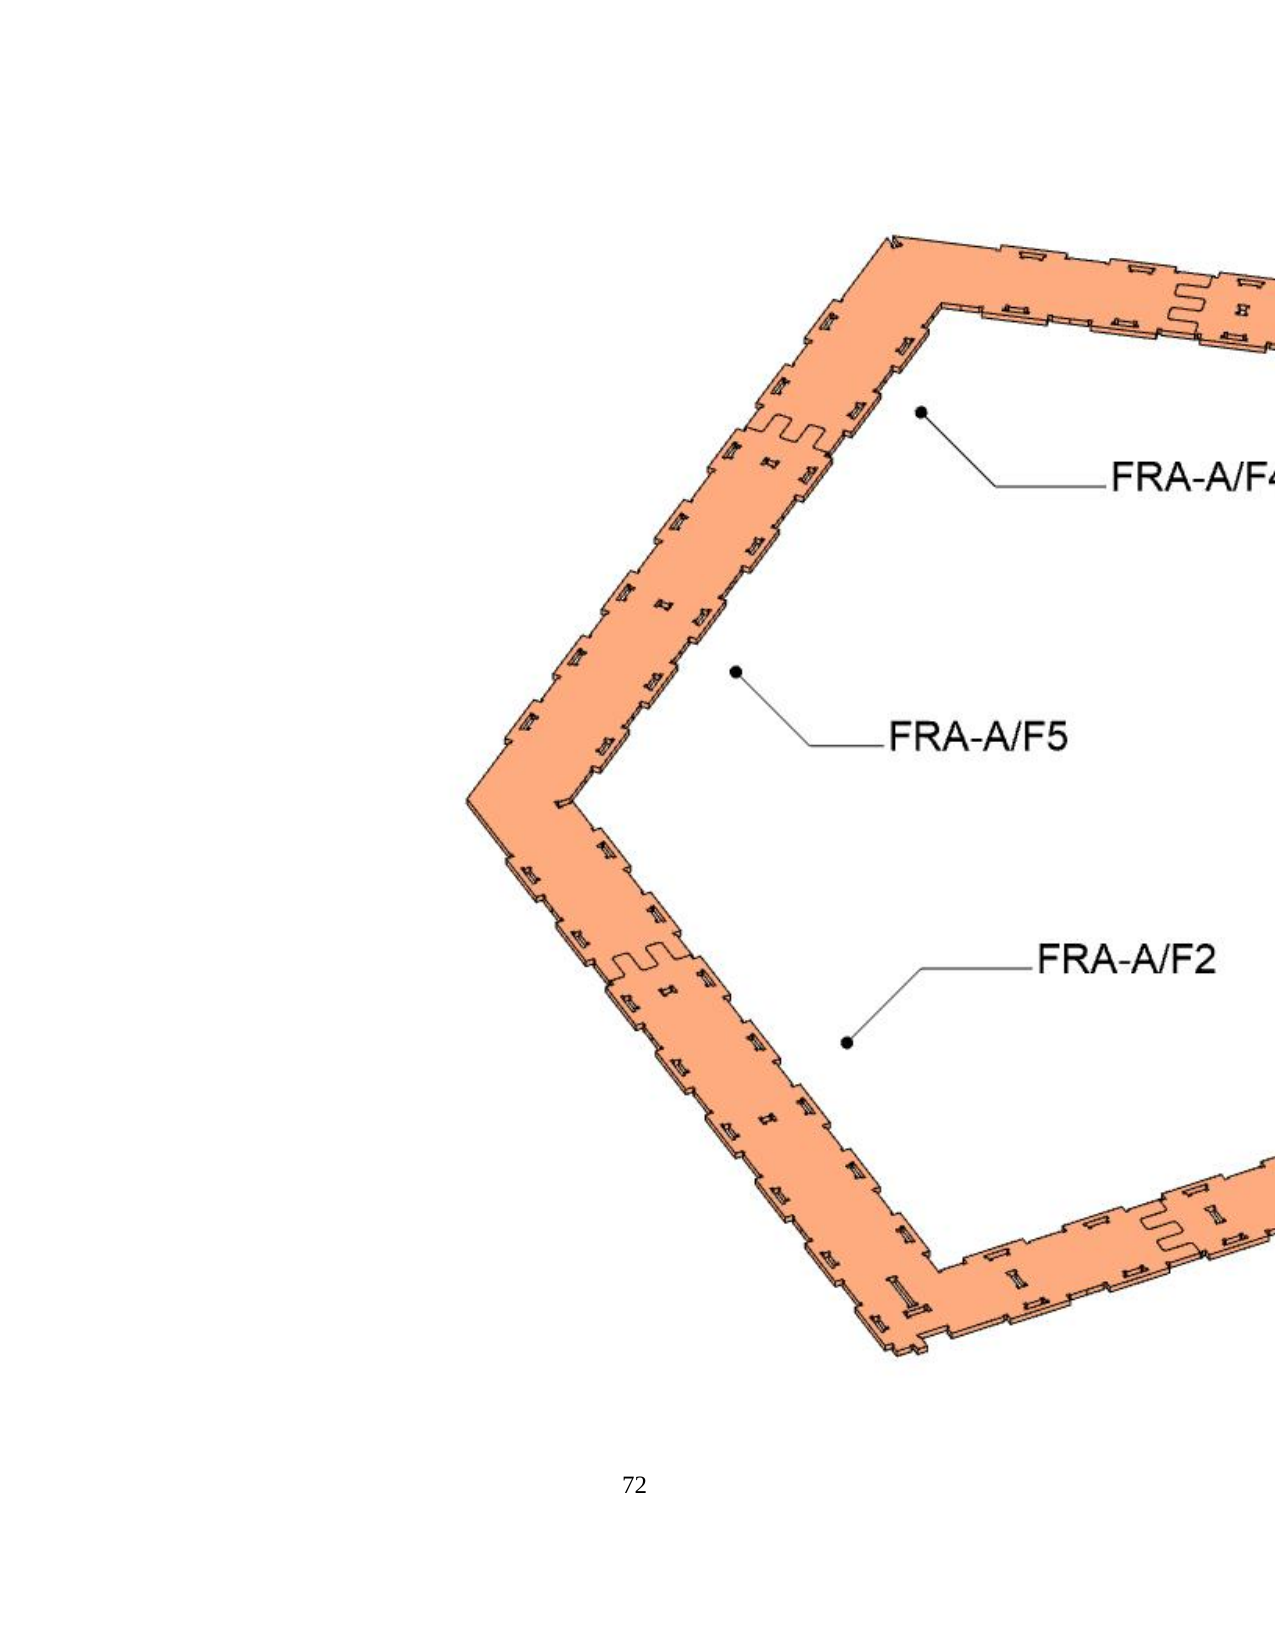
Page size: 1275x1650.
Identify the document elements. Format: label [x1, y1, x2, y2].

picture [150, 150, 1275, 1441]
